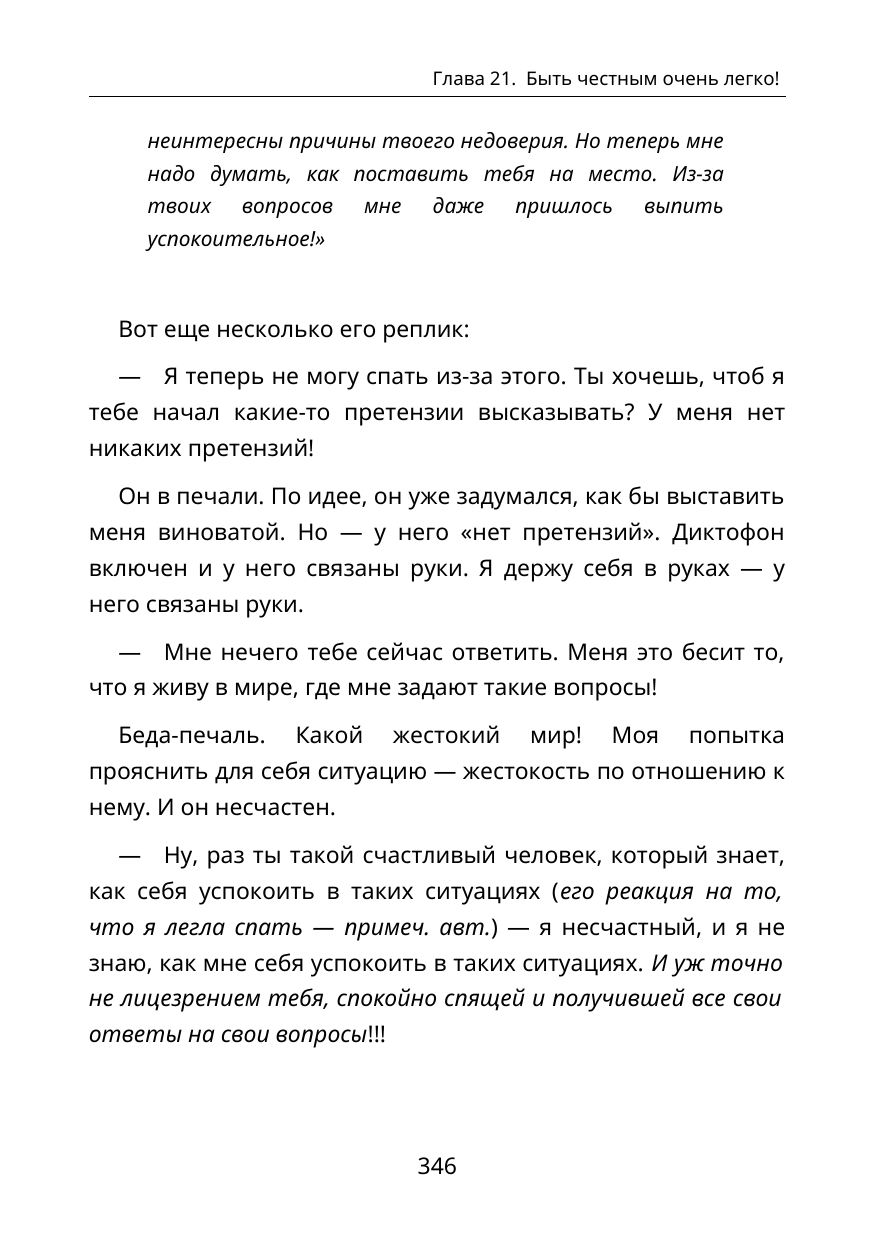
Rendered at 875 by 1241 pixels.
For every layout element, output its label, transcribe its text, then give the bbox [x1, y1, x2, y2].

list Мне нечего тебе сейчас ответить. Меня это бесит то, что я живу в мире, где мне задают такие вопросы! [88, 635, 786, 703]
text Он в печали. По идее, он уже задумался, как бы выставить меня виноватой. Но — у него «нет претензий». Диктофон включен и у него связаны руки. Я держу себя в руках — у него связаны руки. [88, 480, 786, 619]
text Беда-печаль. Какой жестокий мир! Моя попытка прояснить для себя ситуацию — жестокость по отношению к нему. И он несчастен. [88, 719, 786, 822]
text неинтересны причины твоего недоверия. Но теперь мне надо думать, как поставить тебя на место. Из-за твоих вопросов мне даже пришлось выпить успокоительное!» [147, 126, 727, 252]
text Вот еще несколько его реплик: [88, 313, 786, 344]
list Я теперь не могу спать из-за этого. Ты хочешь, чтоб я тебе начал какие-то претензии высказывать? У меня нет никаких претензий! [88, 360, 786, 463]
list Ну, раз ты такой счастливый человек, который знает, как себя успокоить в таких ситуациях (его реакция на то, что я легла спать — примеч. авт.) — я несчастный, и я не знаю, как мне себя успокоить в таких ситуациях. И уж точно не лицезрением тебя, спокойно спящей и получившей все свои ответы на свои вопросы!!! [88, 839, 786, 1049]
